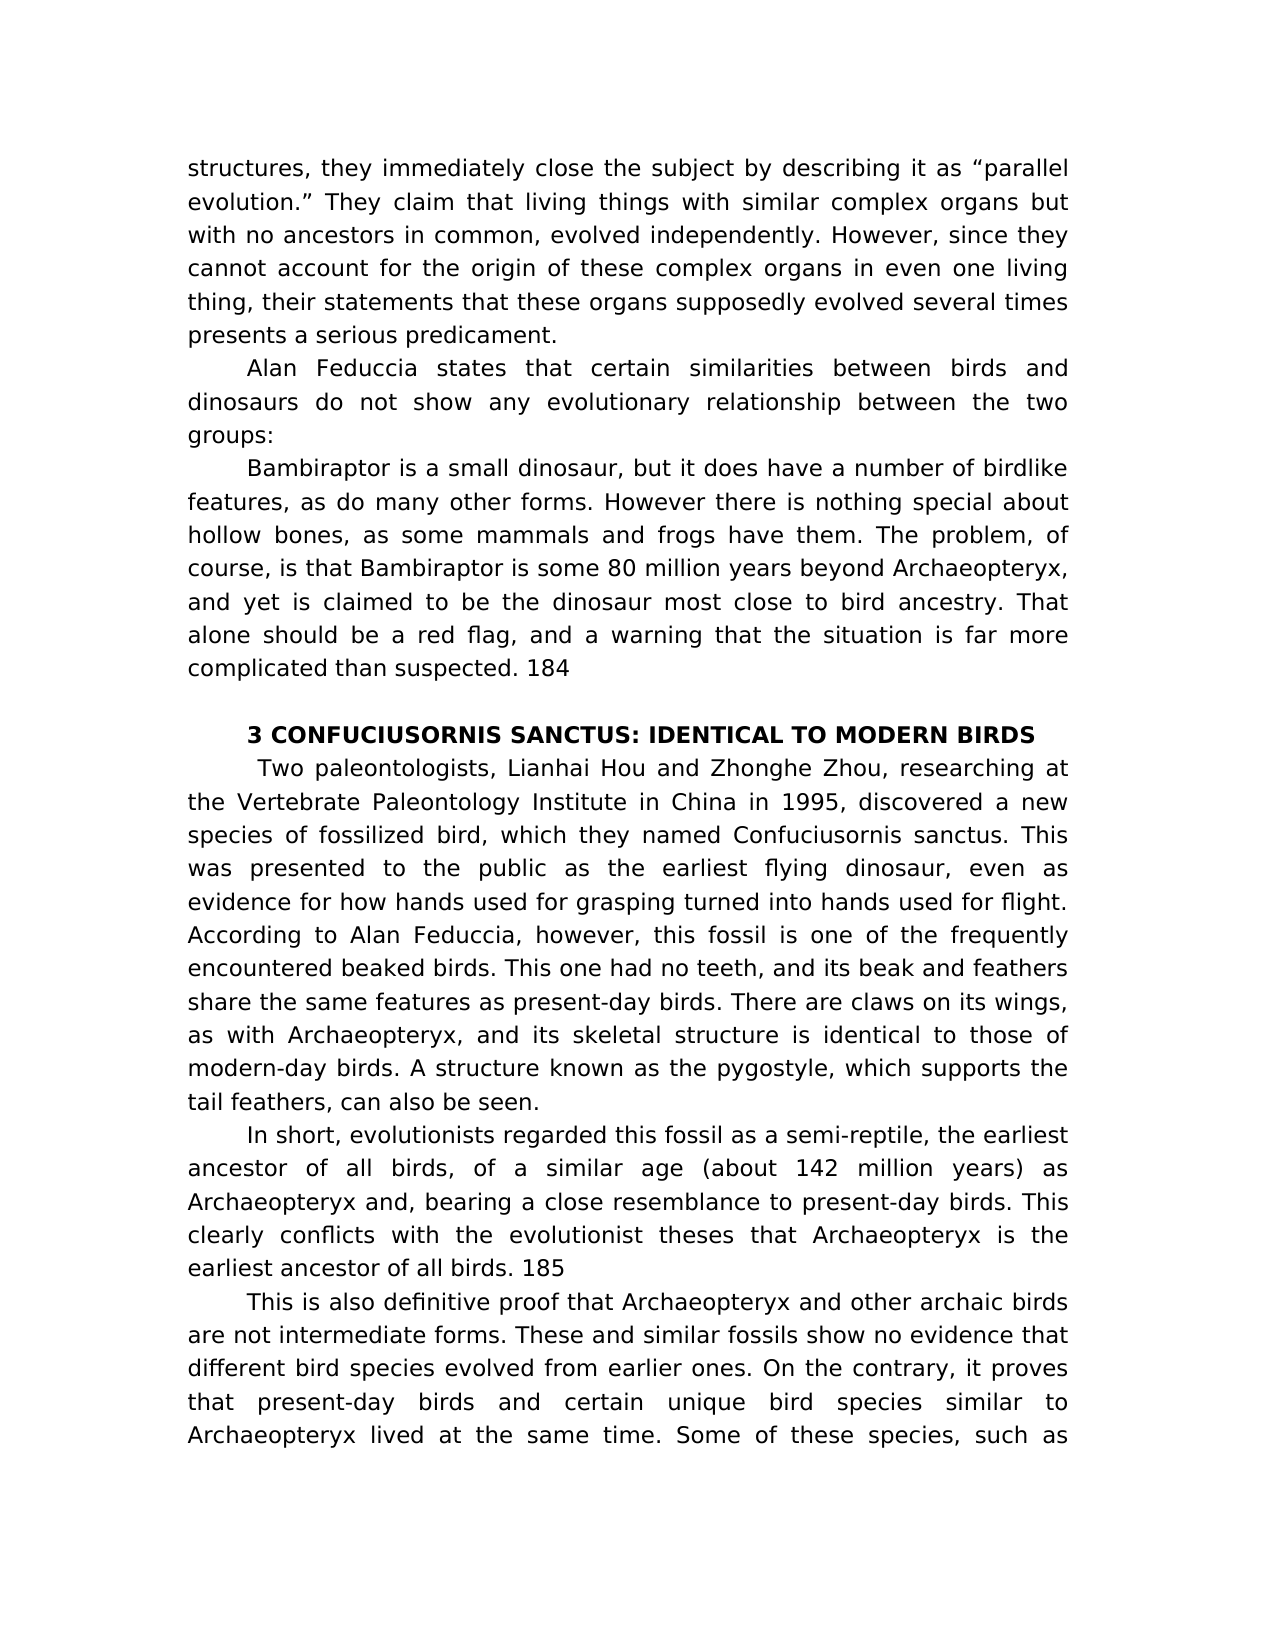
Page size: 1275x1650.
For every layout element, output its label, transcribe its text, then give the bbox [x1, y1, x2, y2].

text Two paleontologists, Lianhai Hou and Zhonghe Zhou, researching at the Vertebrate Paleontology Institute in China in 1995, discovered a new species of fossilized bird, which they named Confuciusornis sanctus. This was presented to the public as the earliest flying dinosaur, even as evidence for how hands used for grasping turned into hands used for flight. According to Alan Feduccia, however, this fossil is one of the frequently encountered beaked birds. This one had no teeth, and its beak and feathers share the same features as present-day birds. There are claws on its wings, as with Archaeopteryx, and its skeletal structure is identical to those of modern-day birds. A structure known as the pygostyle, which supports the tail feathers, can also be seen. [187, 750, 1070, 1117]
text Alan Feduccia states that certain similarities between birds and dinosaurs do not show any evolutionary relationship between the two groups: [187, 350, 1070, 450]
text In short, evolutionists regarded this fossil as a semi-reptile, the earliest ancestor of all birds, of a similar age (about 142 million years) as Archaeopteryx and, bearing a close resemblance to present-day birds. This clearly conflicts with the evolutionist theses that Archaeopteryx is the earliest ancestor of all birds. 185 [187, 1117, 1070, 1283]
text Bambiraptor is a small dinosaur, but it does have a number of birdlike features, as do many other forms. However there is nothing special about hollow bones, as some mammals and frogs have them. The problem, of course, is that Bambiraptor is some 80 million years beyond Archaeopteryx, and yet is claimed to be the dinosaur most close to bird ancestry. That alone should be a red flag, and a warning that the situation is far more complicated than suspected. 184 [187, 450, 1070, 683]
text 3 CONFUCIUSORNIS SANCTUS: IDENTICAL TO MODERN BIRDS [187, 717, 1070, 750]
text This is also definitive proof that Archaeopteryx and other archaic birds are not intermediate forms. These and similar fossils show no evidence that different bird species evolved from earlier ones. On the contrary, it proves that present-day birds and certain unique bird species similar to Archaeopteryx lived at the same time. Some of these species, such as [187, 1283, 1070, 1450]
text structures, they immediately close the subject by describing it as “parallel evolution.” They claim that living things with similar complex organs but with no ancestors in common, evolved independently. However, since they cannot account for the origin of these complex organs in even one living thing, their statements that these organs supposedly evolved several times presents a serious predicament. [187, 150, 1070, 350]
